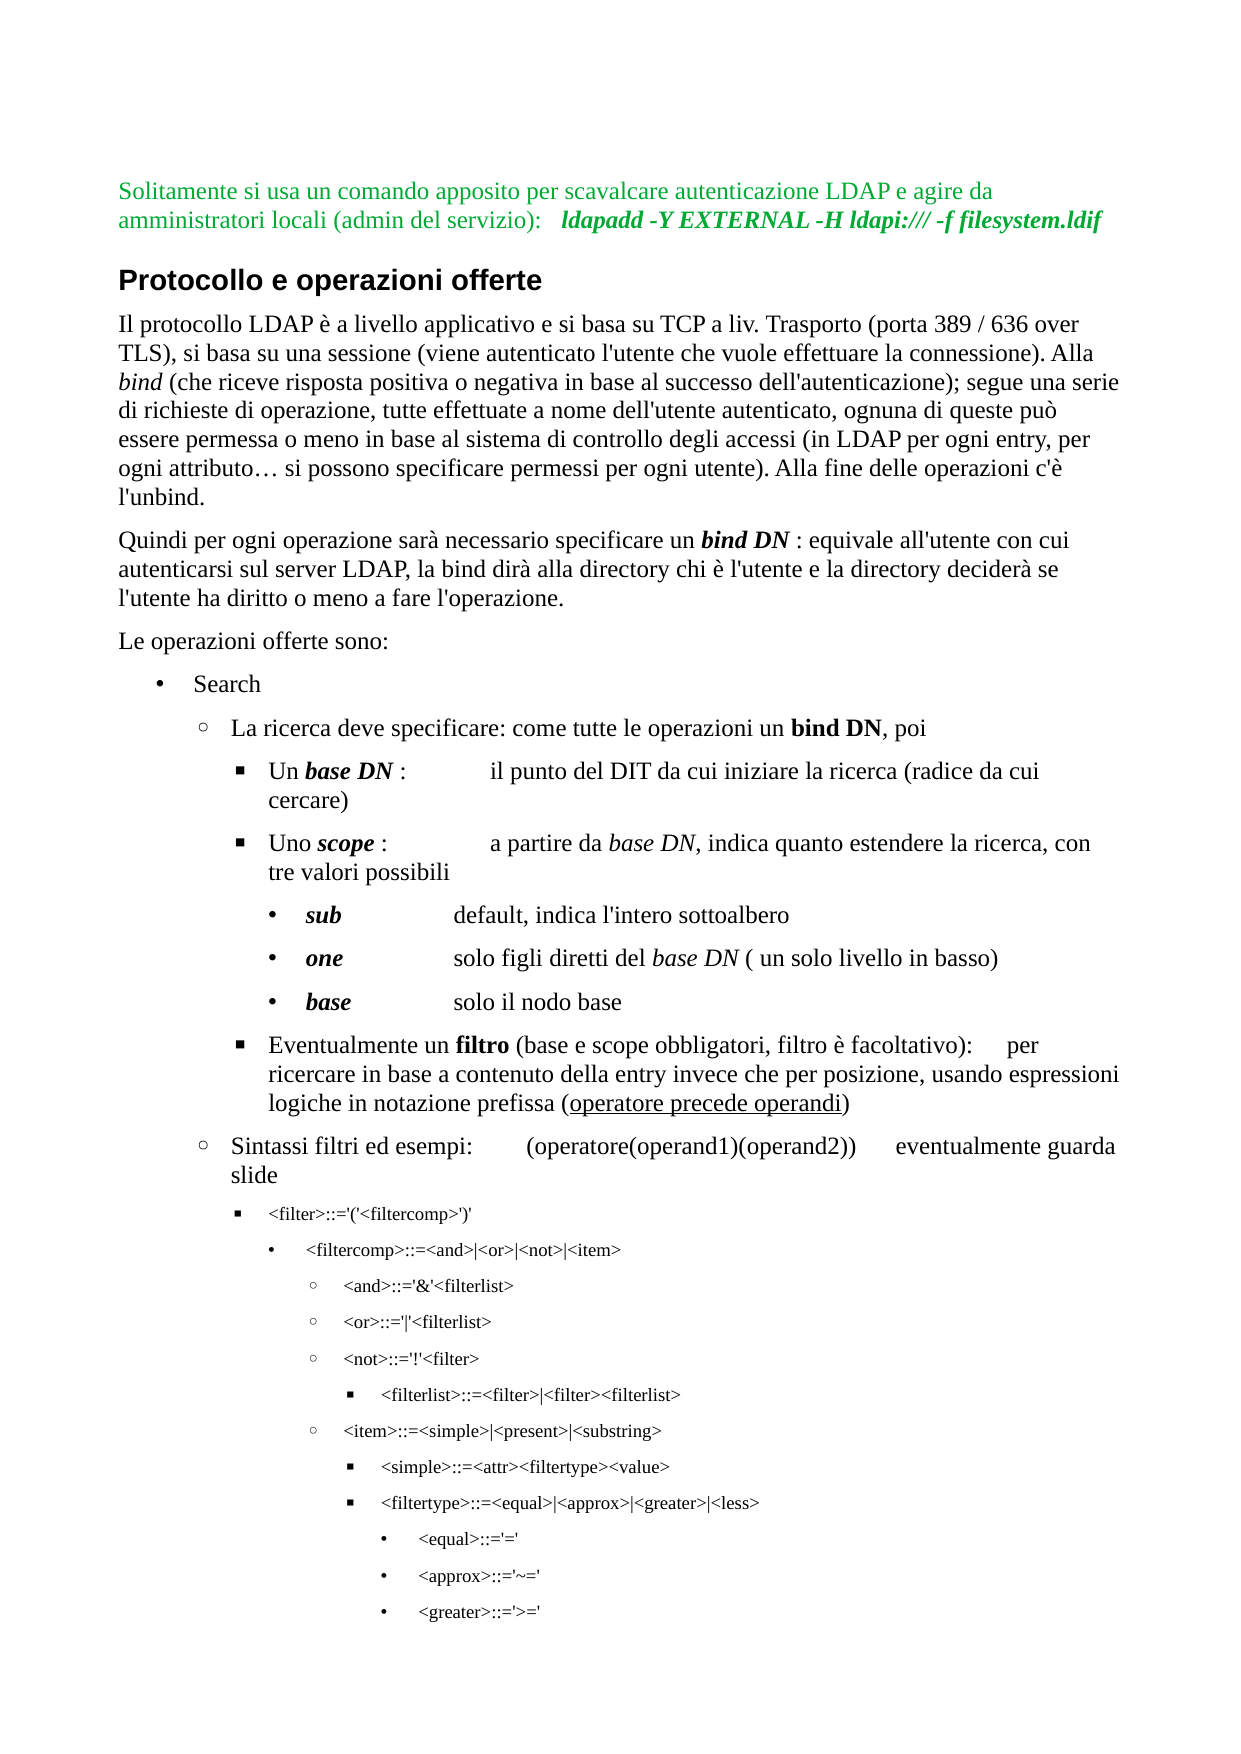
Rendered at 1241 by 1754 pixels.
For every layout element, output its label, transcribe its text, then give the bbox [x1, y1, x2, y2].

list <equal>::='=' [381, 1528, 1122, 1550]
list <simple>::=<attr><filtertype><value> [343, 1456, 1122, 1478]
list sub default, indica l'intero sottoalbero [268, 900, 1122, 929]
list <greater>::='>=' [381, 1601, 1122, 1622]
list Search [156, 669, 1122, 698]
list one solo figli diretti del base DN ( un solo livello in basso) [268, 943, 1122, 972]
subtitle Protocollo e operazioni offerte [118, 263, 1122, 297]
list Un base DN : il punto del DIT da cui iniziare la ricerca (radice da cui cercare) [231, 756, 1122, 813]
text Solitamente si usa un comando apposito per scavalcare autenticazione LDAP e agire da amministratori locali (admin del servizio): ldapadd -Y EXTERNAL -H ldapi:/// -f filesystem.ldif [118, 176, 1122, 234]
list <or>::='|'<filterlist> [306, 1311, 1122, 1333]
list <item>::=<simple>|<present>|<substring> [306, 1420, 1122, 1441]
list Uno scope : a partire da base DN, indica quanto estendere la ricerca, con tre valori possibili [231, 828, 1122, 886]
list <and>::='&'<filterlist> [306, 1275, 1122, 1297]
list <filtercomp>::=<and>|<or>|<not>|<item> [268, 1239, 1122, 1261]
list La ricerca deve specificare: come tutte le operazioni un bind DN, poi [193, 713, 1122, 741]
list Eventualmente un filtro (base e scope obbligatori, filtro è facoltativo): per ricercare in base a contenuto della entry invece che per posizione, usando espressioni logiche in notazione prefissa (operatore precede operandi) [231, 1030, 1122, 1116]
list <approx>::='~=' [381, 1564, 1122, 1586]
list <not>::='!'<filter> [306, 1348, 1122, 1369]
list Sintassi filtri ed esempi: (operatore(operand1)(operand2)) eventualmente guarda slide [193, 1131, 1122, 1188]
list <filter>::='('<filtercomp>')' [231, 1203, 1122, 1224]
text Quindi per ogni operazione sarà necessario specificare un bind DN : equivale all'utente con cui autenticarsi sul server LDAP, la bind dirà alla directory chi è l'utente e la directory deciderà se l'utente ha diritto o meno a fare l'operazione. [118, 525, 1122, 611]
list <filterlist>::=<filter>|<filter><filterlist> [343, 1384, 1122, 1405]
text Le operazioni offerte sono: [118, 626, 1122, 655]
text Il protocollo LDAP è a livello applicativo e si basa su TCP a liv. Trasporto (porta 389 / 636 over TLS), si basa su una sessione (viene autenticato l'utente che vuole effettuare la connessione). Alla bind (che riceve risposta positiva o negativa in base al successo dell'autenticazione); segue una serie di richieste di operazione, tutte effettuate a nome dell'utente autenticato, ognuna di queste può essere permessa o meno in base al sistema di controllo degli accessi (in LDAP per ogni entry, per ogni attributo… si possono specificare permessi per ogni utente). Alla fine delle operazioni c'è l'unbind. [118, 309, 1122, 511]
list base solo il nodo base [268, 987, 1122, 1016]
list <filtertype>::=<equal>|<approx>|<greater>|<less> [343, 1492, 1122, 1514]
